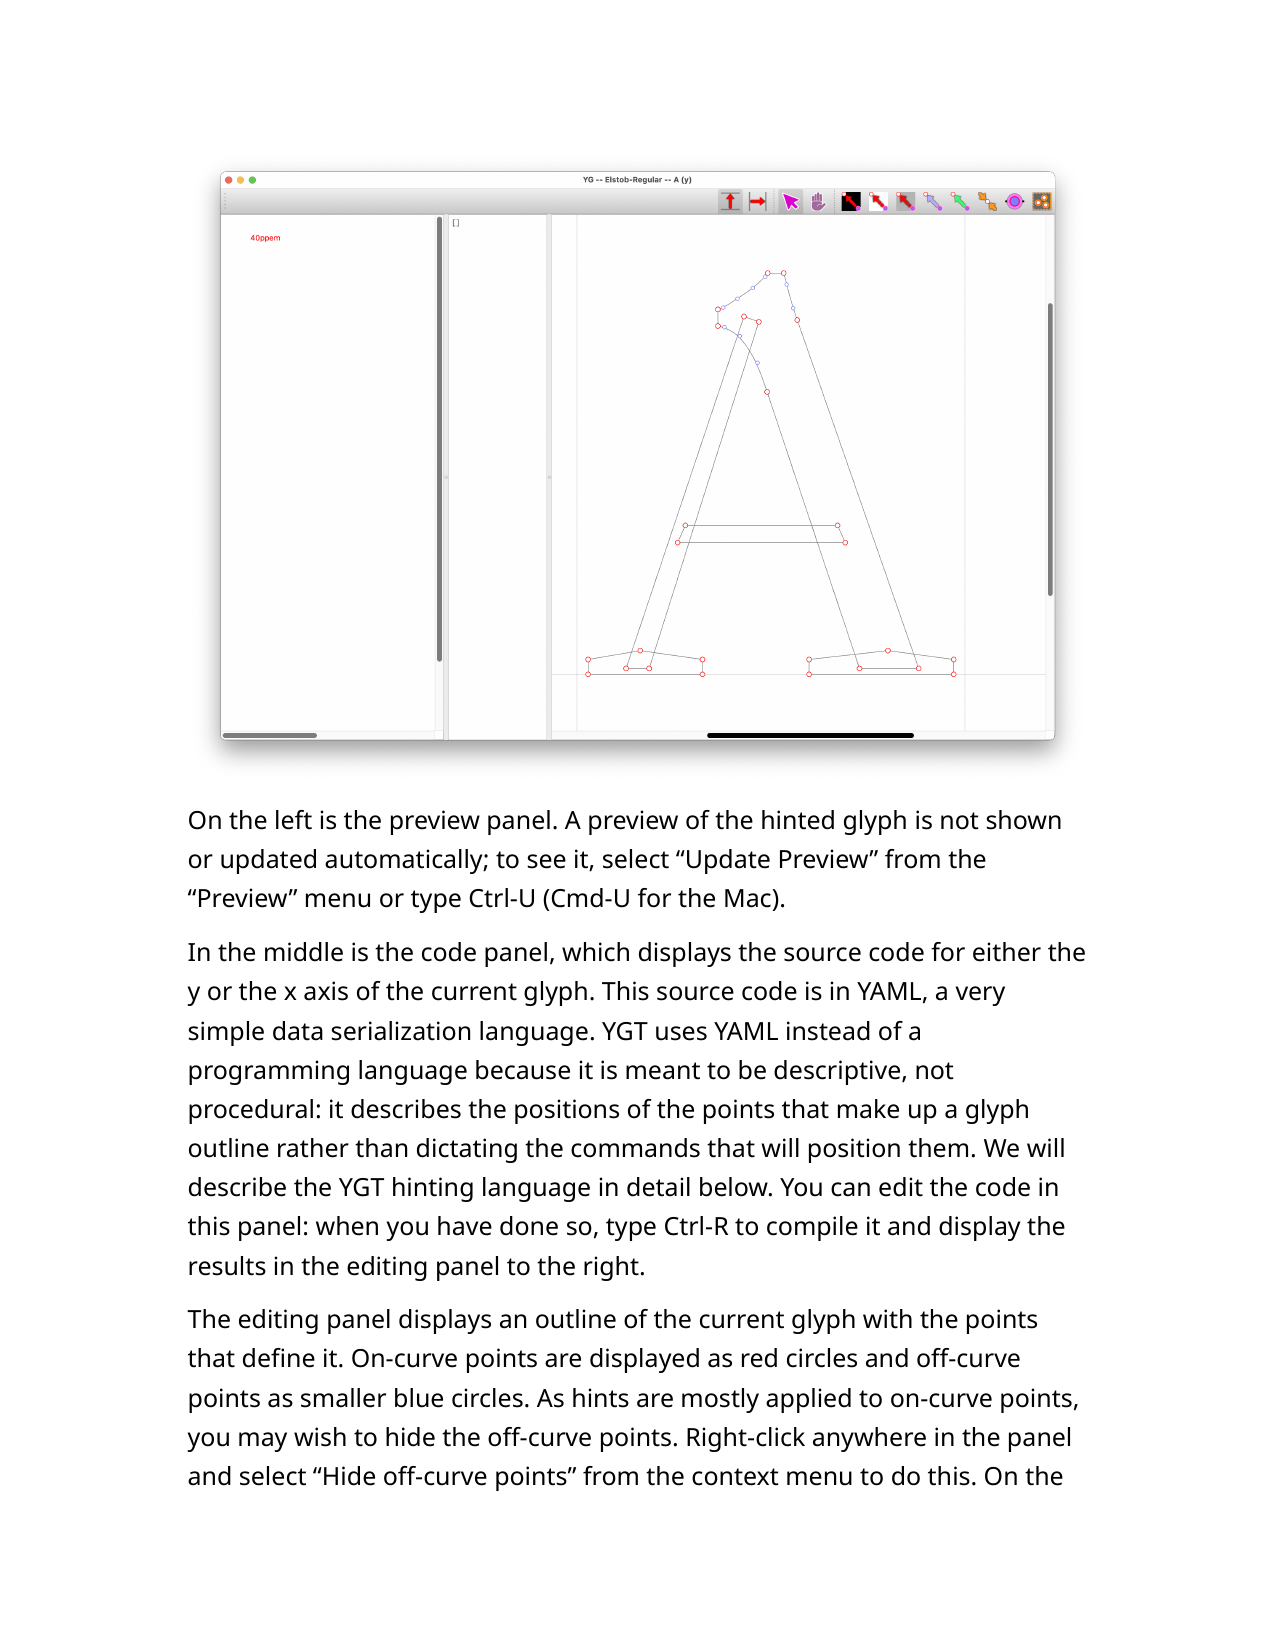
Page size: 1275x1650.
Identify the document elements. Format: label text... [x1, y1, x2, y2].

text The editing panel displays an outline of the current glyph with the points that define it. On-curve points are displayed as red circles and off-curve points as smaller blue circles. As hints are mostly applied to on-curve points, you may wish to hide the off-curve points. Right-click anywhere in the panel and select “Hide off-curve points” from the context menu to do this. On the [187, 1302, 1087, 1493]
picture [187, 150, 1088, 784]
text On the left is the preview panel. A preview of the hinted glyph is not shown or updated automatically; to see it, select “Update Preview” from the “Preview” menu or type Ctrl-U (Cmd-U for the Mac). [187, 803, 1087, 915]
text In the middle is the code panel, which displays the source code for either the y or the x axis of the current glyph. This source code is in YAML, a very simple data serialization language. YGT uses YAML instead of a programming language because it is meant to be descriptive, not procedural: it describes the positions of the points that make up a glyph outline rather than dictating the commands that will position them. We will describe the YGT hinting language in detail below. You can edit the code in this panel: when you have done so, type Ctrl-R to compile it and display the results in the editing panel to the right. [187, 935, 1087, 1282]
